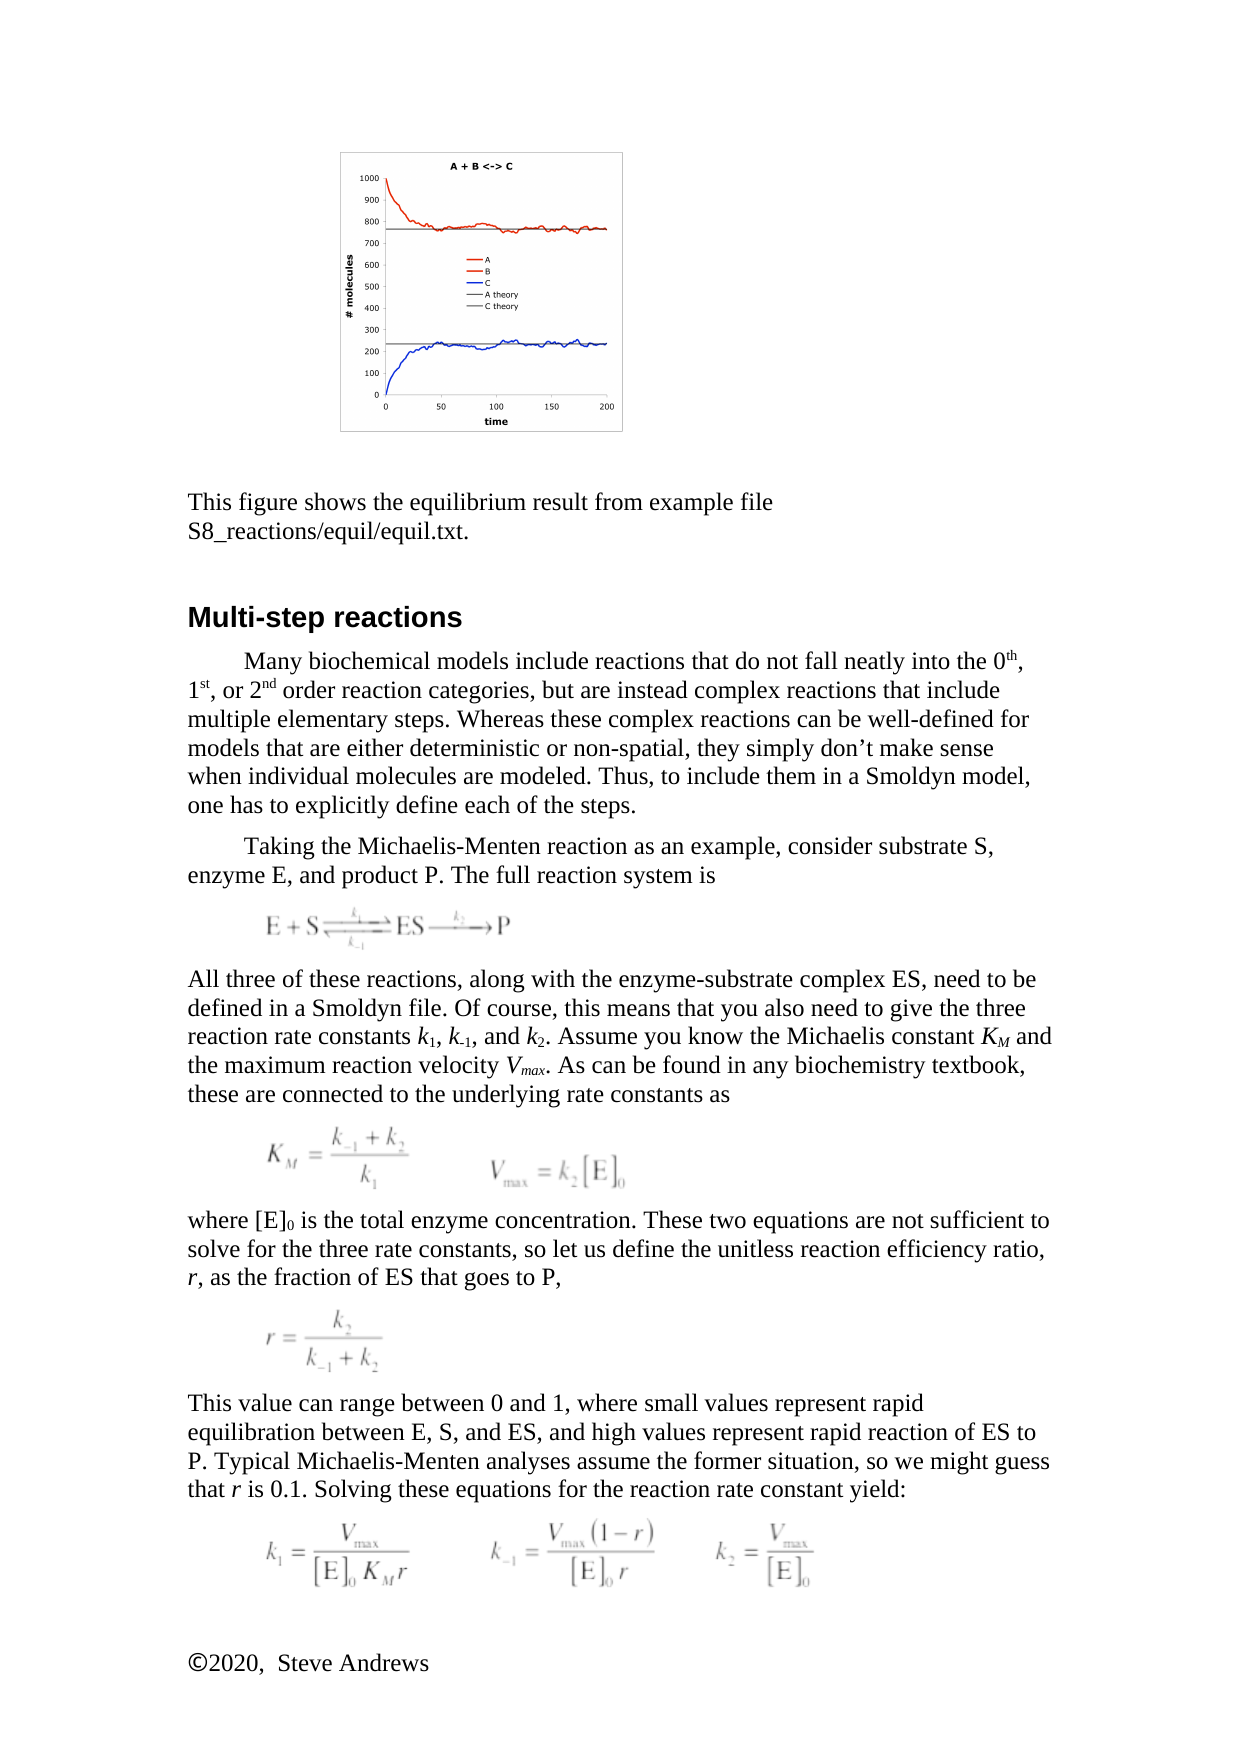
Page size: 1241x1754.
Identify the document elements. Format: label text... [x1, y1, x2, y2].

text Taking the Michaelis-Menten reaction as an example, consider substrate S, enzyme E, and product P. The full reaction system is [187, 831, 1053, 889]
text Many biochemical models include reactions that do not fall neatly into the 0th, 1st, or 2nd order reaction categories, but are instead complex reactions that include multiple elementary steps. Whereas these complex reactions can be well-defined for models that are either deterministic or non-spatial, they simply don’t make sense when individual molecules are modeled. Thus, to include them in a Smoldyn model, one has to explicitly define each of the steps. [187, 646, 1053, 819]
subtitle Multi-step reactions [187, 600, 1053, 634]
text where [E]0 is the total enzyme concentration. These two equations are not sufficient to solve for the three rate constants, so let us define the unitless reaction efficiency ratio, r, as the fraction of ES that goes to P, [187, 1205, 1053, 1291]
text All three of these reactions, along with the enzyme-substrate complex ES, need to be defined in a Smoldyn file. Of course, this means that you also need to give the three reaction rate constants k1, k-1, and k2. Assume you know the Michaelis constant KM and the maximum reaction velocity Vmax. As can be found in any biochemistry textbook, these are connected to the underlying rate constants as [187, 964, 1053, 1108]
text This figure shows the equilibrium result from example file S8_reactions/equil/equil.txt. [187, 487, 1053, 544]
text This value can range between 0 and 1, where small values represent rapid equilibration between E, S, and ES, and high values represent rapid reaction of ES to P. Typical Michaelis-Menten analyses assume the former situation, so we might guess that r is 0.1. Solving these equations for the reaction rate constant yield: [187, 1388, 1053, 1503]
